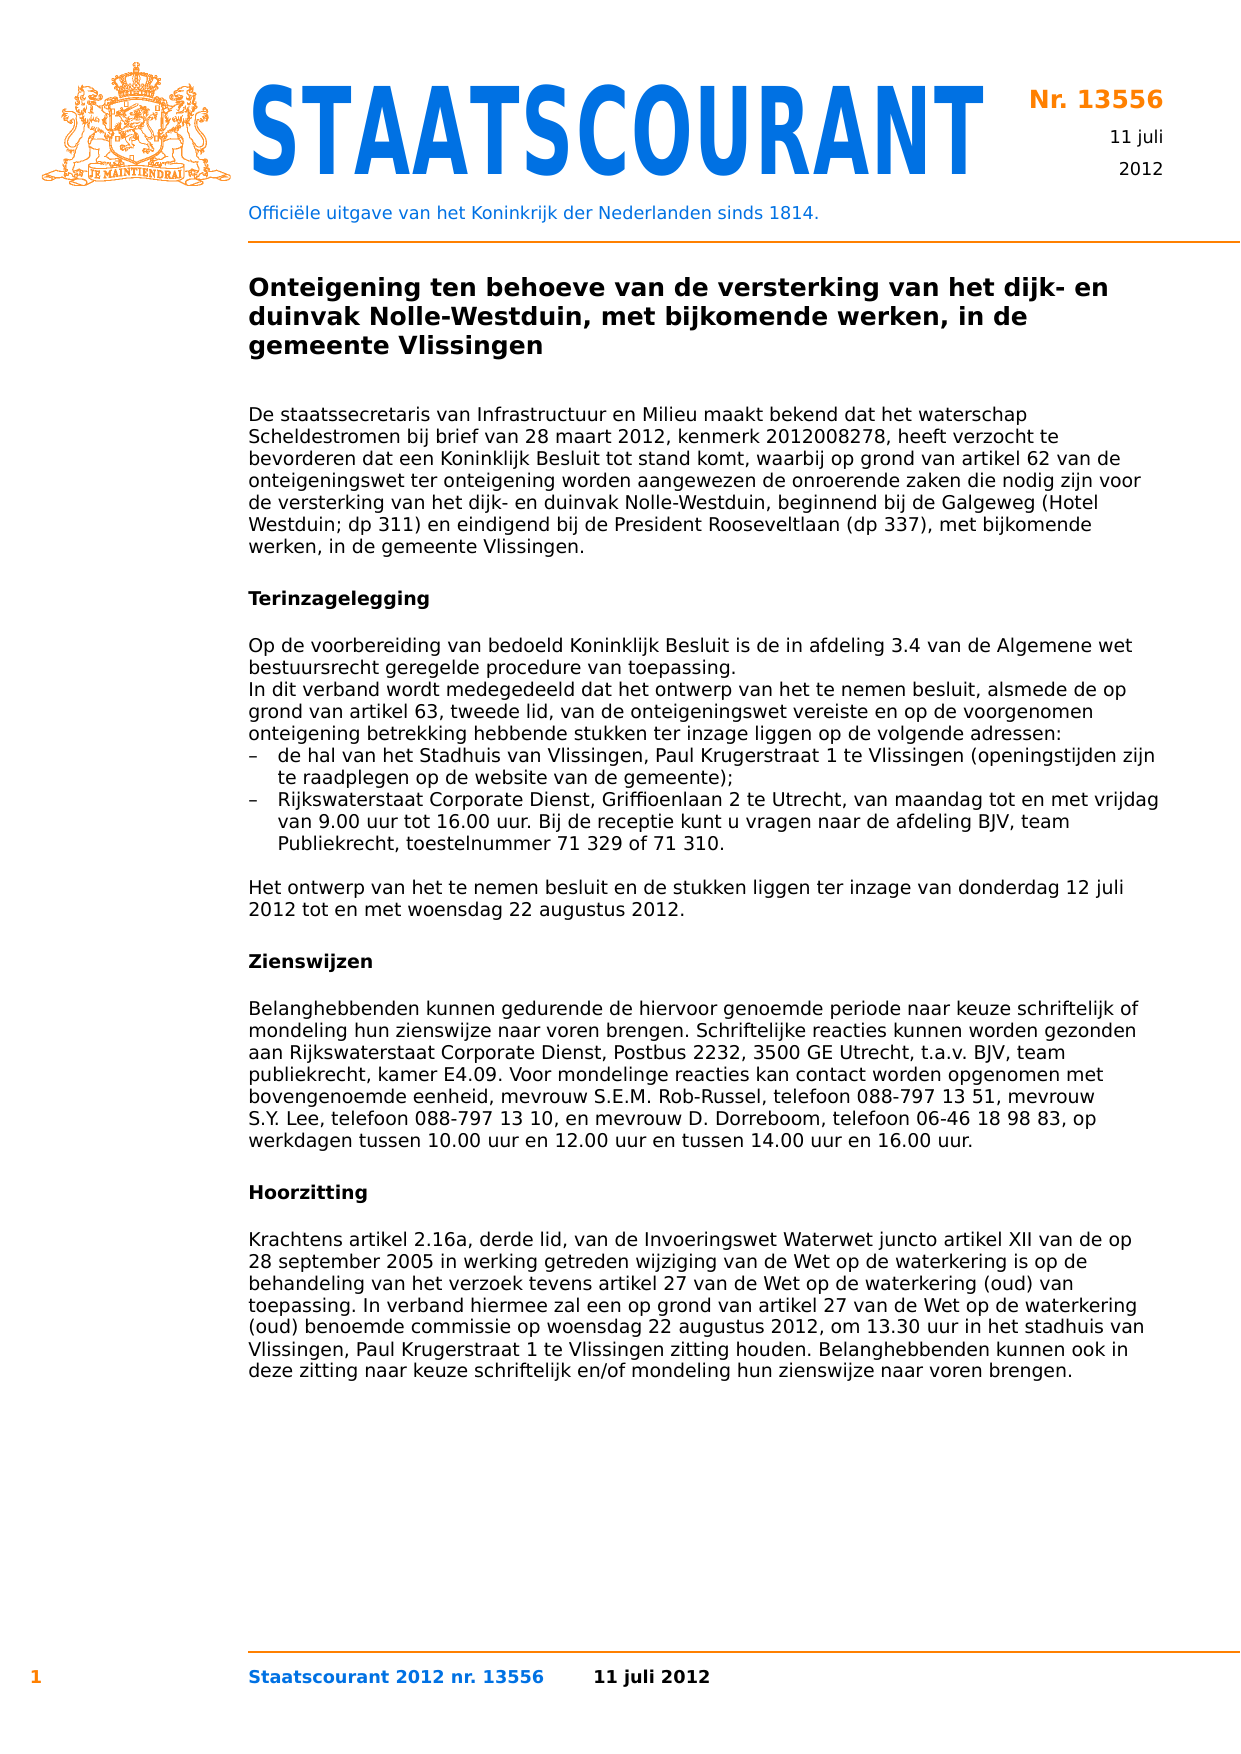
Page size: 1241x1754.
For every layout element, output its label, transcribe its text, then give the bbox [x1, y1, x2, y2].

text Op de voorbereiding van bedoeld Koninklijk Besluit is de in afdeling 3.4 van de Algemene wet bestuursrecht geregelde procedure van toepassing. [248, 635, 1163, 679]
table_cell 11 juli [998, 121, 1240, 153]
table_cell Officiële uitgave van het Koninkrijk der Nederlanden sinds 1814. [248, 203, 1240, 241]
table_header [25, 62, 248, 241]
picture [41, 62, 231, 186]
text In dit verband wordt medegedeeld dat het ontwerp van het te nemen besluit, alsmede de op grond van artikel 63, tweede lid, van de onteigeningswet vereiste en op de voorgenomen onteigening betrekking hebbende stukken ter inzage liggen op de volgende adressen: [248, 679, 1163, 745]
subtitle Onteigening ten behoeve van de versterking van het dijk- en duinvak Nolle-Westduin, met bijkomende werken, in de gemeente Vlissingen [248, 273, 1163, 361]
subtitle Hoorzitting [248, 1182, 1163, 1203]
table_cell 2012 [998, 153, 1240, 203]
text Belanghebbenden kunnen gedurende de hiervoor genoemde periode naar keuze schriftelijk of mondeling hun zienswijze naar voren brengen. Schriftelijke reacties kunnen worden gezonden aan Rijkswaterstaat Corporate Dienst, Postbus 2232, 3500 GE Utrecht, t.a.v. BJV, team publiekrecht, kamer E4.09. Voor mondelinge reacties kan contact worden opgenomen met bovengenoemde eenheid, mevrouw S.E.M. Rob-Russel, telefoon 088-797 13 51, mevrouw S.Y. Lee, telefoon 088-797 13 10, en mevrouw D. Dorreboom, telefoon 06-46 18 98 83, op werkdagen tussen 10.00 uur en 12.00 uur en tussen 14.00 uur en 16.00 uur. [248, 998, 1163, 1152]
subtitle Zienswijzen [248, 951, 1163, 973]
text De staatssecretaris van Infrastructuur en Milieu maakt bekend dat het waterschap Scheldestromen bij brief van 28 maart 2012, kenmerk 2012008278, heeft verzocht te bevorderen dat een Koninklijk Besluit tot stand komt, waarbij op grond van artikel 62 van de onteigeningswet ter onteigening worden aangewezen de onroerende zaken die nodig zijn voor de versterking van het dijk- en duinvak Nolle-Westduin, beginnend bij de Galgeweg (Hotel Westduin; dp 311) en eindigend bij de President Rooseveltlaan (dp 337), met bijkomende werken, in de gemeente Vlissingen. [248, 404, 1163, 558]
text – de hal van het Stadhuis van Vlissingen, Paul Krugerstraat 1 te Vlissingen (openingstijden zijn te raadplegen op de website van de gemeente); [248, 745, 1163, 789]
subtitle Terinzagelegging [248, 588, 1163, 610]
text Krachtens artikel 2.16a, derde lid, van de Invoeringswet Waterwet juncto artikel XII van de op 28 september 2005 in werking getreden wijziging van de Wet op de waterkering is op de behandeling van het verzoek tevens artikel 27 van de Wet op de waterkering (oud) van toepassing. In verband hiermee zal een op grond van artikel 27 van de Wet op de waterkering (oud) benoemde commissie op woensdag 22 augustus 2012, om 13.30 uur in het stadhuis van Vlissingen, Paul Krugerstraat 1 te Vlissingen zitting houden. Belanghebbenden kunnen ook in deze zitting naar keuze schriftelijk en/of mondeling hun zienswijze naar voren brengen. [248, 1228, 1163, 1382]
table_header Nr. 13556 [998, 62, 1240, 121]
text Het ontwerp van het te nemen besluit en de stukken liggen ter inzage van donderdag 12 juli 2012 tot en met woensdag 22 augustus 2012. [248, 877, 1163, 921]
text – Rijkswaterstaat Corporate Dienst, Griffioenlaan 2 te Utrecht, van maandag tot en met vrijdag van 9.00 uur tot 16.00 uur. Bij de receptie kunt u vragen naar de afdeling BJV, team Publiekrecht, toestelnummer 71 329 of 71 310. [248, 789, 1163, 855]
table_header STAATSCOURANT [248, 62, 998, 203]
